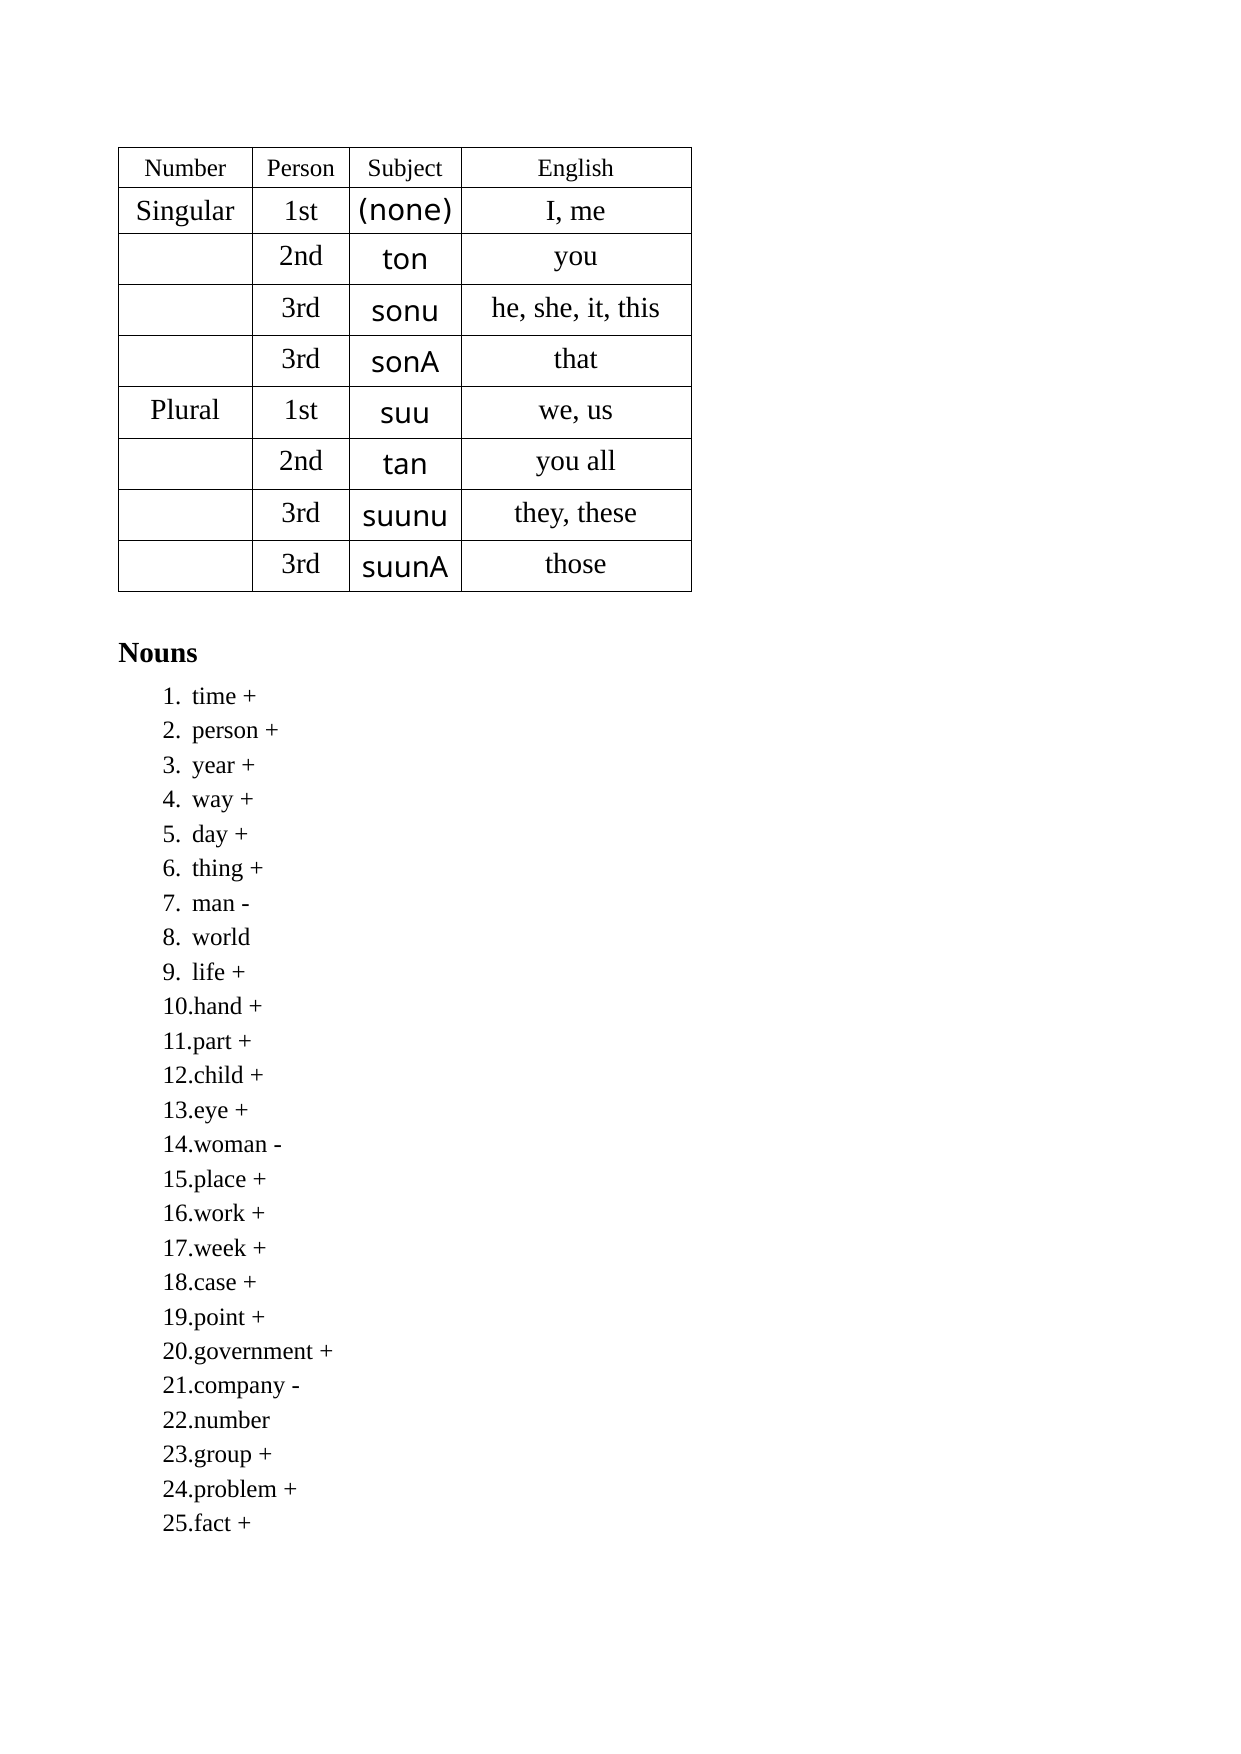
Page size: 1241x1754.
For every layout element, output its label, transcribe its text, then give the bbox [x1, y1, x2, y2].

table_cell Plural [119, 387, 252, 438]
table_cell 3rd [253, 285, 349, 335]
table_cell 1st [253, 387, 349, 438]
list eye + [162, 1095, 1122, 1123]
table_cell 2nd [253, 234, 349, 284]
table_cell [119, 336, 252, 386]
list hand + [162, 991, 1122, 1020]
list case + [162, 1267, 1122, 1296]
table_cell [119, 439, 252, 489]
table_cell tan [350, 439, 461, 489]
table_cell suunu [350, 490, 461, 540]
list person + [162, 715, 1122, 744]
list life + [162, 957, 1122, 986]
table_cell 3rd [253, 490, 349, 540]
list company - [162, 1371, 1122, 1399]
list day + [162, 819, 1122, 848]
list world [162, 922, 1122, 951]
table_cell [119, 234, 252, 284]
table_cell suunA [350, 541, 461, 591]
list government + [162, 1336, 1122, 1365]
table_cell (none) [350, 188, 461, 233]
list fact + [162, 1508, 1122, 1537]
list week + [162, 1233, 1122, 1261]
list way + [162, 784, 1122, 813]
list thing + [162, 853, 1122, 882]
list part + [162, 1026, 1122, 1054]
table_cell you all [462, 439, 691, 489]
table_cell sonA [350, 336, 461, 386]
table_cell [119, 541, 252, 591]
table_cell he, she, it, this [462, 285, 691, 335]
table_header English [462, 148, 691, 187]
table_cell [119, 285, 252, 335]
subtitle Nouns [118, 635, 1122, 668]
table_cell you [462, 234, 691, 284]
table_cell those [462, 541, 691, 591]
list number [162, 1405, 1122, 1434]
list time + [162, 681, 1122, 710]
list work + [162, 1198, 1122, 1227]
list place + [162, 1164, 1122, 1192]
table_cell 3rd [253, 541, 349, 591]
table_header Person [253, 148, 349, 187]
table_cell 2nd [253, 439, 349, 489]
table_cell [119, 490, 252, 540]
table_cell 1st [253, 188, 349, 233]
table_cell that [462, 336, 691, 386]
list year + [162, 750, 1122, 779]
table_cell 3rd [253, 336, 349, 386]
list child + [162, 1060, 1122, 1089]
table_cell sonu [350, 285, 461, 335]
list problem + [162, 1474, 1122, 1503]
list group + [162, 1439, 1122, 1468]
table_header Number [119, 148, 252, 187]
list point + [162, 1302, 1122, 1330]
list man - [162, 888, 1122, 917]
table_cell ton [350, 234, 461, 284]
table_cell suu [350, 387, 461, 438]
table_cell I, me [462, 188, 691, 233]
table_cell they, these [462, 490, 691, 540]
table_cell we, us [462, 387, 691, 438]
list woman - [162, 1129, 1122, 1158]
table_cell Singular [119, 188, 252, 233]
table_header Subject [350, 148, 461, 187]
